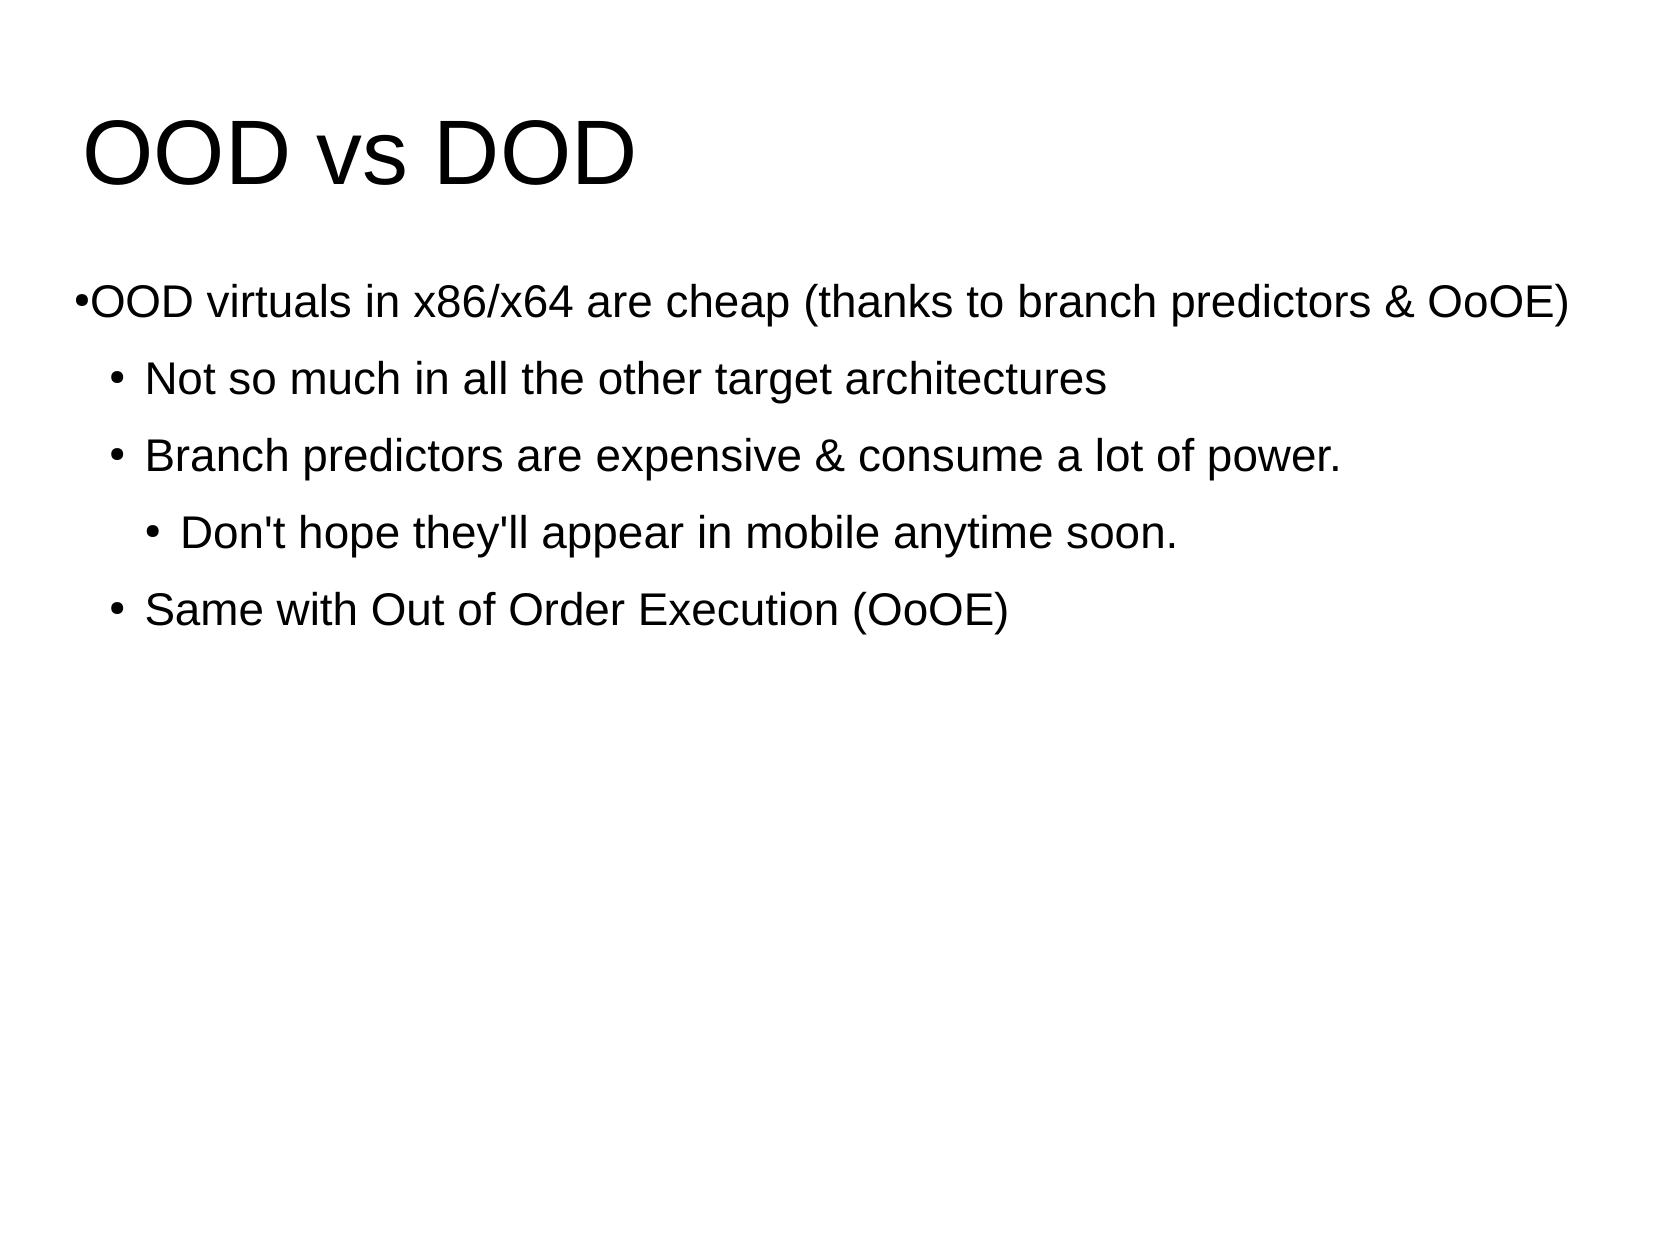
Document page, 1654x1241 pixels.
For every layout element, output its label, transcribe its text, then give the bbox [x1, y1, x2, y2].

text_box OOD virtuals in x86/x64 are cheap (thanks to branch predictors & OoOE) Not so much in all the other target architectures Branch predictors are expensive & consume a lot of power. Don't hope they'll appear in mobile anytime soon. Same with Out of Order Execution (OoOE) [59, 243, 1595, 616]
title OOD vs DOD [82, 49, 1571, 243]
